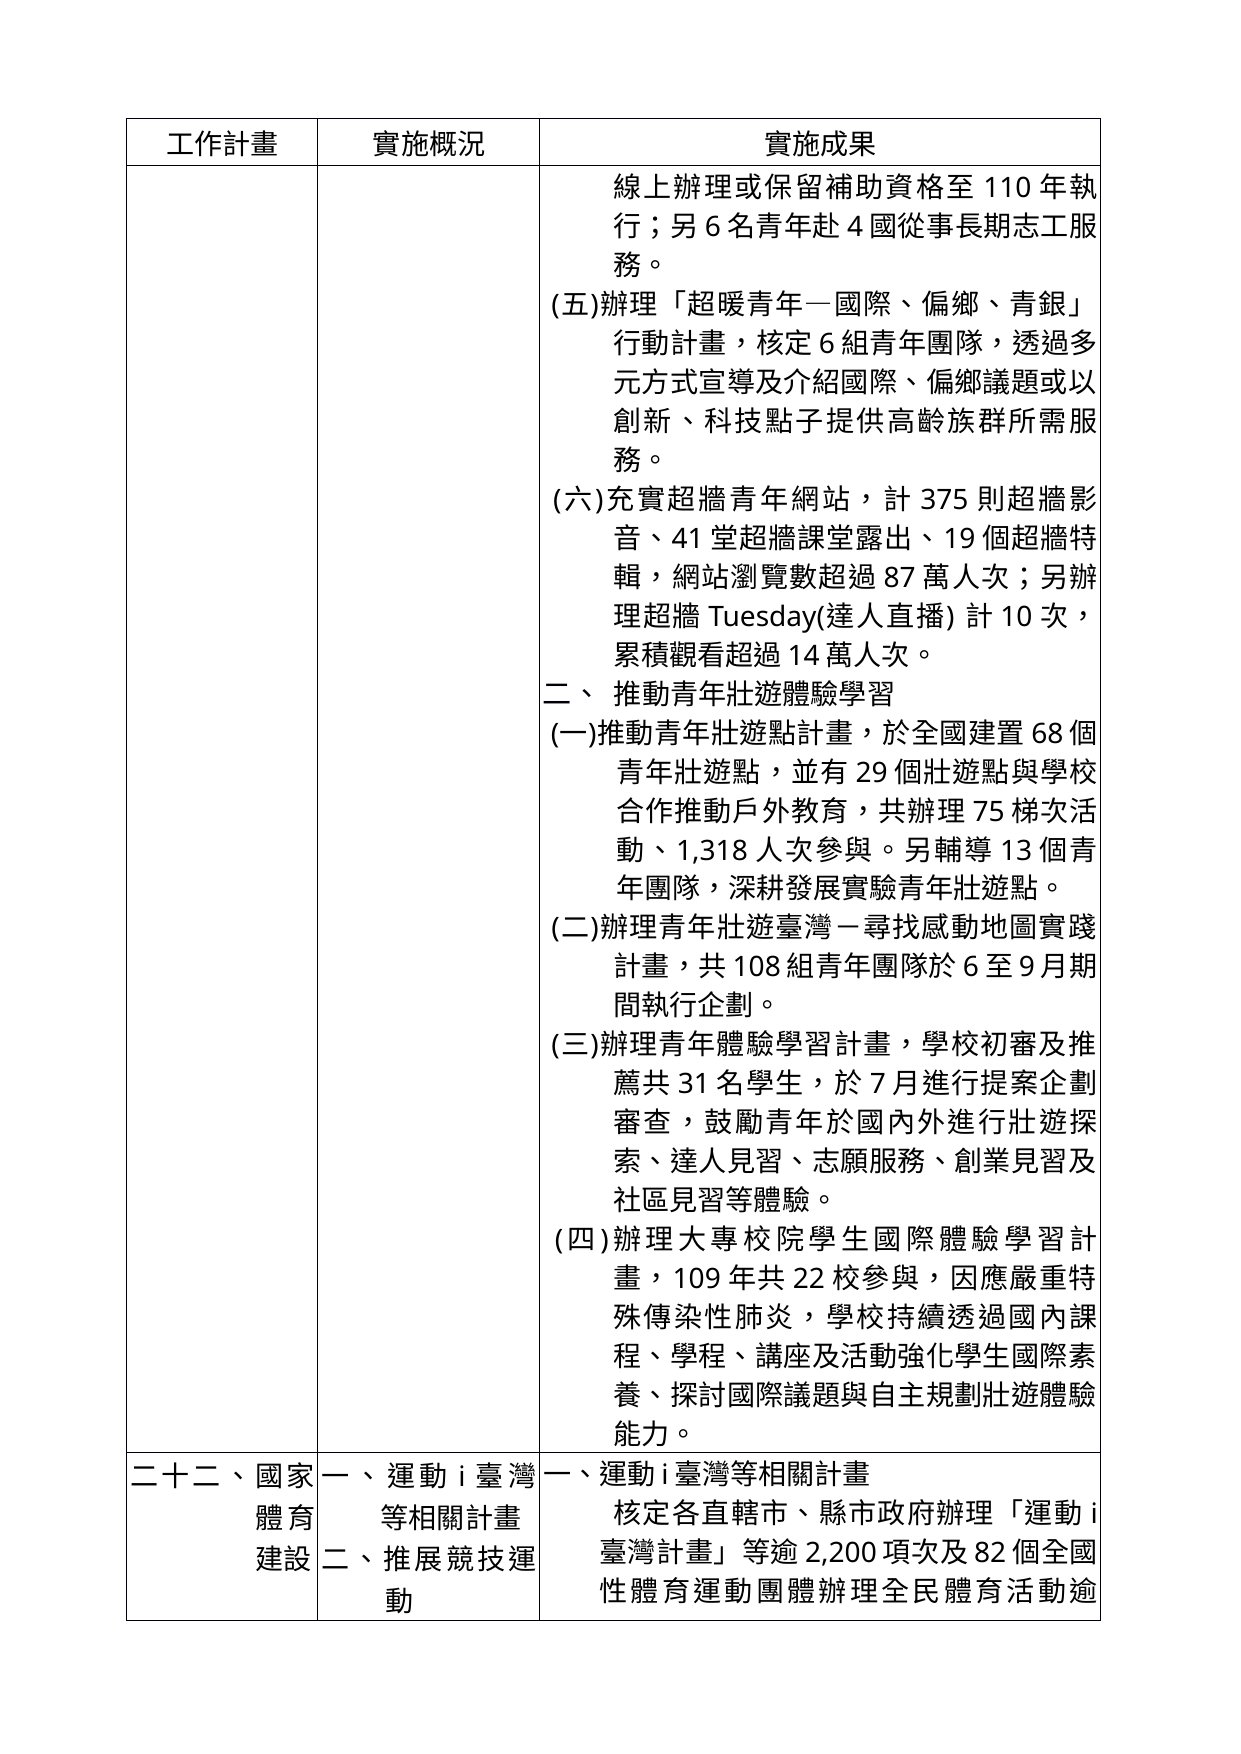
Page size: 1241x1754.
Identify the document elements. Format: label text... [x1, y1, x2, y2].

table_cell 線上辦理或保留補助資格至110年執行；另6名青年赴4國從事長期志工服務。 (五)辦理「超暖青年—國際、偏鄉、青銀」行動計畫，核定6組青年團隊，透過多元方式宣導及介紹國際、偏鄉議題或以創新、科技點子提供高齡族群所需服務。 (六)充實超牆青年網站，計375則超牆影音、41堂超牆課堂露出、19個超牆特輯，網站瀏覽數超過87萬人次；另辦理超牆Tuesday(達人直播) 計10次，累積觀看超過14萬人次。 推動青年壯遊體驗學習 (一)推動青年壯遊點計畫，於全國建置68個青年壯遊點，並有29個壯遊點與學校合作推動戶外教育，共辦理75梯次活動、1,318人次參與。另輔導13個青年團隊，深耕發展實驗青年壯遊點。 (二)辦理青年壯遊臺灣－尋找感動地圖實踐計畫，共108組青年團隊於6至9月期間執行企劃。 (三)辦理青年體驗學習計畫，學校初審及推薦共31名學生，於7月進行提案企劃審查，鼓勵青年於國內外進行壯遊探索、達人見習、志願服務、創業見習及社區見習等體驗。 (四)辦理大專校院學生國際體驗學習計畫，109年共22校參與，因應嚴重特殊傳染性肺炎，學校持續透過國內課程、學程、講座及活動強化學生國際素養、探討國際議題與自主規劃壯遊體驗能力。 [540, 166, 1100, 1452]
table_header 實施概況 [318, 119, 539, 165]
table_cell 二十二、國家體育建設 [127, 1453, 317, 1620]
table_cell [127, 166, 317, 1452]
table_header 工作計畫 [127, 119, 317, 165]
table_cell [318, 166, 539, 1452]
table_cell 一、運動i臺灣等相關計畫 二、推展競技運動 [318, 1453, 539, 1620]
table_cell 一、運動i臺灣等相關計畫 核定各直轄市、縣市政府辦理「運動i臺灣計畫」等逾2,200項次及82個全國性體育運動團體辦理全民體育活動逾 [540, 1453, 1100, 1620]
table_header 實施成果 [540, 119, 1100, 165]
